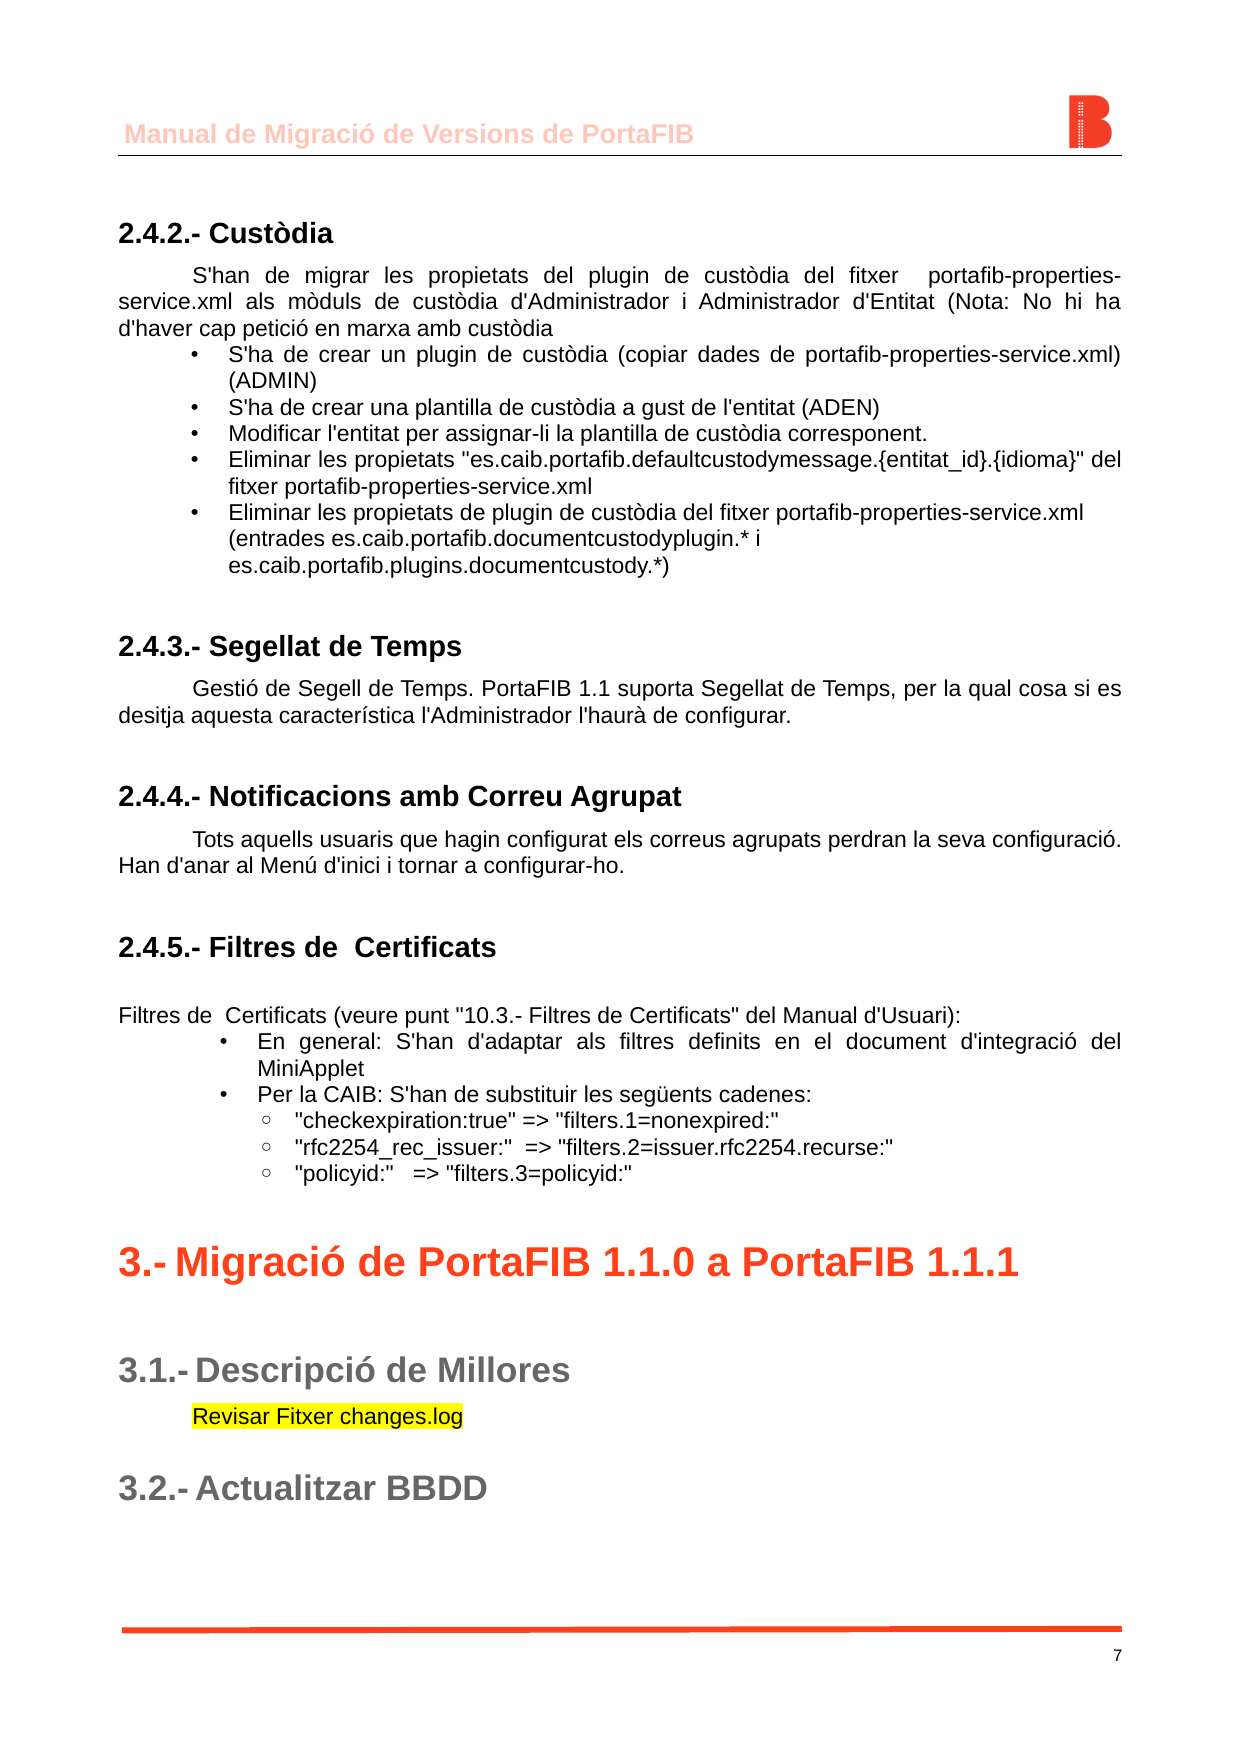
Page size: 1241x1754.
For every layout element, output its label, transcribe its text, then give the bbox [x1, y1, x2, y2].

list Eliminar les propietats de plugin de custòdia del fitxer portafib-properties-service.xml (entrades es.caib.portafib.documentcustodyplugin.* i es.caib.portafib.plugins.documentcustody.*) [191, 499, 1122, 578]
subtitle Descripció de Millores [118, 1349, 1122, 1390]
text Filtres de Certificats (veure punt "10.3.- Filtres de Certificats" del Manual d'Usuari): [118, 1002, 1122, 1028]
list S'ha de crear una plantilla de custòdia a gust de l'entitat (ADEN) [191, 393, 1122, 420]
text S'han de migrar les propietats del plugin de custòdia del fitxer portafib-properties-service.xml als mòduls de custòdia d'Administrador i Administrador d'Entitat (Nota: No hi ha d'haver cap petició en marxa amb custòdia [118, 262, 1122, 341]
text Gestió de Segell de Temps. PortaFIB 1.1 suporta Segellat de Temps, per la qual cosa si es desitja aquesta característica l'Administrador l'haurà de configurar. [118, 675, 1122, 728]
picture [1063, 94, 1117, 150]
subtitle Migració de PortaFIB 1.1.0 a PortaFIB 1.1.1 [118, 1238, 1122, 1286]
list En general: S'han d'adaptar als filtres definits en el document d'integració del MiniApplet [219, 1028, 1122, 1081]
list Modificar l'entitat per assignar-li la plantilla de custòdia corresponent. [191, 420, 1122, 446]
subtitle Notificacions amb Correu Agrupat [118, 779, 1122, 813]
subtitle Segellat de Temps [118, 629, 1122, 663]
list "checkexpiration:true" => "filters.1=nonexpired:" [257, 1107, 1122, 1134]
subtitle Custòdia [118, 216, 1122, 249]
list "policyid:" => "filters.3=policyid:" [257, 1160, 1122, 1186]
text Tots aquells usuaris que hagin configurat els correus agrupats perdran la seva configuració. Han d'anar al Menú d'inici i tornar a configurar-ho. [118, 826, 1122, 878]
subtitle Actualitzar BBDD [118, 1467, 1122, 1507]
list Per la CAIB: S'han de substituir les següents cadenes: [219, 1081, 1122, 1107]
subtitle Filtres de Certificats [118, 929, 1122, 963]
list S'ha de crear un plugin de custòdia (copiar dades de portafib-properties-service.xml)(ADMIN) [191, 341, 1122, 393]
list "rfc2254_rec_issuer:" => "filters.2=issuer.rfc2254.recurse:" [257, 1134, 1122, 1160]
text Revisar Fitxer changes.log [118, 1403, 1122, 1429]
list Eliminar les propietats "es.caib.portafib.defaultcustodymessage.{entitat_id}.{idioma}" del fitxer portafib-properties-service.xml [191, 446, 1122, 499]
